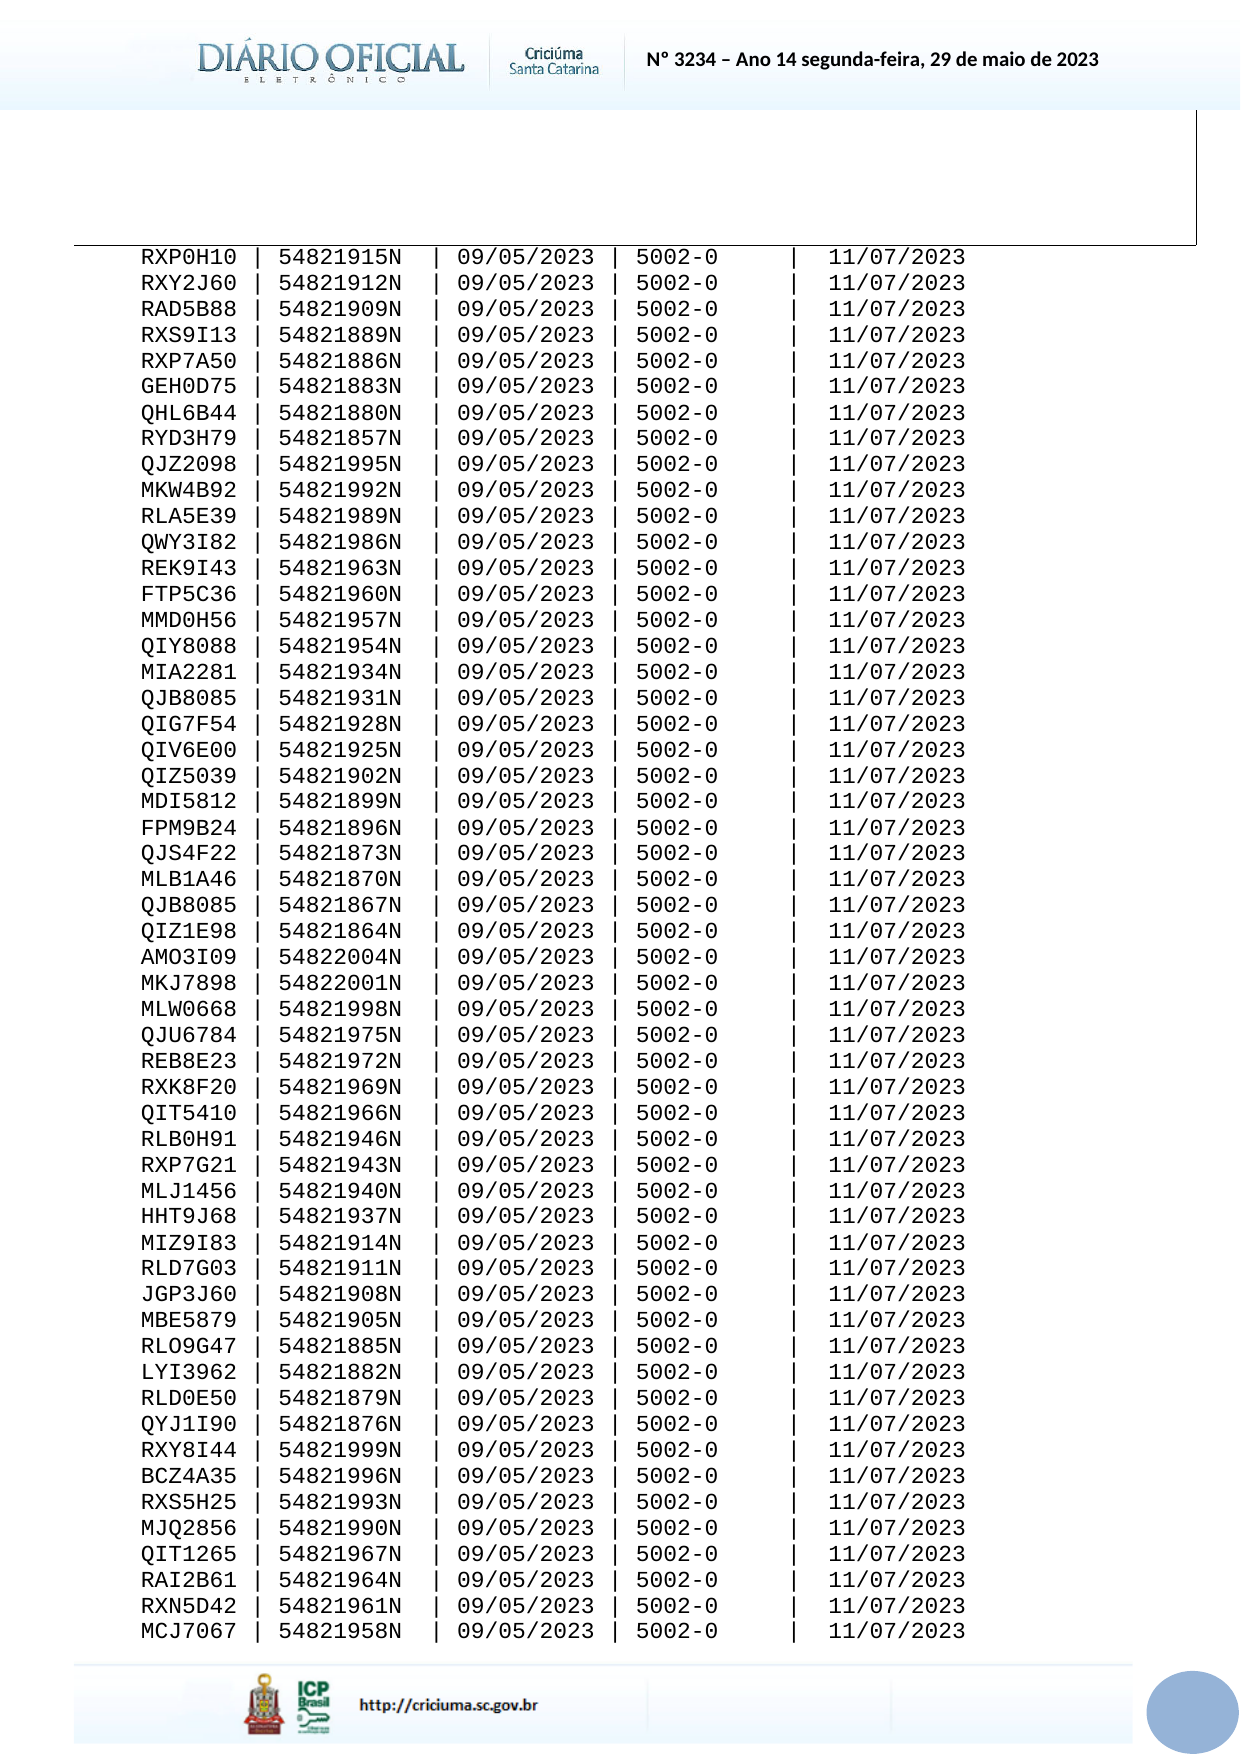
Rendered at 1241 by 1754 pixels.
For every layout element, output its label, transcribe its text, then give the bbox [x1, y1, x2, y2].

text MBE5879 | 54821905N | 09/05/2023 | 5002-0 | 11/07/2023 [44, 1309, 1196, 1334]
text RXY2J60 | 54821912N | 09/05/2023 | 5002-0 | 11/07/2023 [44, 271, 1196, 297]
text QIZ1E98 | 54821864N | 09/05/2023 | 5002-0 | 11/07/2023 [44, 919, 1196, 946]
text QJB8085 | 54821867N | 09/05/2023 | 5002-0 | 11/07/2023 [44, 894, 1196, 919]
text MKW4B92 | 54821992N | 09/05/2023 | 5002-0 | 11/07/2023 [44, 479, 1196, 504]
text RXP7G21 | 54821943N | 09/05/2023 | 5002-0 | 11/07/2023 [44, 1153, 1196, 1179]
text QYJ1I90 | 54821876N | 09/05/2023 | 5002-0 | 11/07/2023 [44, 1412, 1196, 1438]
text MLW0668 | 54821998N | 09/05/2023 | 5002-0 | 11/07/2023 [44, 997, 1196, 1023]
text JGP3J60 | 54821908N | 09/05/2023 | 5002-0 | 11/07/2023 [44, 1283, 1196, 1309]
text MMD0H56 | 54821957N | 09/05/2023 | 5002-0 | 11/07/2023 [44, 608, 1196, 634]
text RXY8I44 | 54821999N | 09/05/2023 | 5002-0 | 11/07/2023 [44, 1438, 1196, 1464]
text QIT5410 | 54821966N | 09/05/2023 | 5002-0 | 11/07/2023 [44, 1101, 1196, 1127]
text MIZ9I83 | 54821914N | 09/05/2023 | 5002-0 | 11/07/2023 [44, 1231, 1196, 1257]
text RLB0H91 | 54821946N | 09/05/2023 | 5002-0 | 11/07/2023 [44, 1127, 1196, 1153]
text RLA5E39 | 54821989N | 09/05/2023 | 5002-0 | 11/07/2023 [44, 504, 1196, 531]
text GEH0D75 | 54821883N | 09/05/2023 | 5002-0 | 11/07/2023 [44, 375, 1196, 401]
text RXP7A50 | 54821886N | 09/05/2023 | 5002-0 | 11/07/2023 [44, 349, 1196, 375]
text QWY3I82 | 54821986N | 09/05/2023 | 5002-0 | 11/07/2023 [44, 531, 1196, 556]
text FTP5C36 | 54821960N | 09/05/2023 | 5002-0 | 11/07/2023 [44, 582, 1196, 608]
text BCZ4A35 | 54821996N | 09/05/2023 | 5002-0 | 11/07/2023 [44, 1464, 1196, 1490]
text RXS9I13 | 54821889N | 09/05/2023 | 5002-0 | 11/07/2023 [44, 323, 1196, 349]
text MJQ2856 | 54821990N | 09/05/2023 | 5002-0 | 11/07/2023 [44, 1516, 1196, 1542]
text RXK8F20 | 54821969N | 09/05/2023 | 5002-0 | 11/07/2023 [44, 1075, 1196, 1101]
text QJB8085 | 54821931N | 09/05/2023 | 5002-0 | 11/07/2023 [44, 686, 1196, 712]
text RYD3H79 | 54821857N | 09/05/2023 | 5002-0 | 11/07/2023 [44, 427, 1196, 453]
text MLB1A46 | 54821870N | 09/05/2023 | 5002-0 | 11/07/2023 [44, 868, 1196, 894]
text MLJ1456 | 54821940N | 09/05/2023 | 5002-0 | 11/07/2023 [44, 1179, 1196, 1205]
text RAD5B88 | 54821909N | 09/05/2023 | 5002-0 | 11/07/2023 [44, 297, 1196, 323]
text RXN5D42 | 54821961N | 09/05/2023 | 5002-0 | 11/07/2023 [44, 1594, 1196, 1620]
text RXS5H25 | 54821993N | 09/05/2023 | 5002-0 | 11/07/2023 [44, 1490, 1196, 1516]
text RAI2B61 | 54821964N | 09/05/2023 | 5002-0 | 11/07/2023 [44, 1568, 1196, 1594]
text LYI3962 | 54821882N | 09/05/2023 | 5002-0 | 11/07/2023 [44, 1361, 1196, 1386]
text RLO9G47 | 54821885N | 09/05/2023 | 5002-0 | 11/07/2023 [44, 1334, 1196, 1361]
text QIT1265 | 54821967N | 09/05/2023 | 5002-0 | 11/07/2023 [44, 1542, 1196, 1568]
text MIA2281 | 54821934N | 09/05/2023 | 5002-0 | 11/07/2023 [44, 660, 1196, 686]
text MCJ7067 | 54821958N | 09/05/2023 | 5002-0 | 11/07/2023 [44, 1620, 1196, 1646]
text REK9I43 | 54821963N | 09/05/2023 | 5002-0 | 11/07/2023 [44, 556, 1196, 582]
text RLD0E50 | 54821879N | 09/05/2023 | 5002-0 | 11/07/2023 [44, 1386, 1196, 1412]
text MKJ7898 | 54822001N | 09/05/2023 | 5002-0 | 11/07/2023 [44, 971, 1196, 997]
text AMO3I09 | 54822004N | 09/05/2023 | 5002-0 | 11/07/2023 [44, 946, 1196, 971]
text QJU6784 | 54821975N | 09/05/2023 | 5002-0 | 11/07/2023 [44, 1023, 1196, 1049]
text QHL6B44 | 54821880N | 09/05/2023 | 5002-0 | 11/07/2023 [44, 401, 1196, 427]
text RXP0H10 | 54821915N | 09/05/2023 | 5002-0 | 11/07/2023 [44, 245, 1196, 271]
text QIV6E00 | 54821925N | 09/05/2023 | 5002-0 | 11/07/2023 [44, 738, 1196, 764]
text REB8E23 | 54821972N | 09/05/2023 | 5002-0 | 11/07/2023 [44, 1049, 1196, 1075]
text QJS4F22 | 54821873N | 09/05/2023 | 5002-0 | 11/07/2023 [44, 842, 1196, 868]
text MDI5812 | 54821899N | 09/05/2023 | 5002-0 | 11/07/2023 [44, 790, 1196, 816]
text FPM9B24 | 54821896N | 09/05/2023 | 5002-0 | 11/07/2023 [44, 816, 1196, 842]
text QIZ5039 | 54821902N | 09/05/2023 | 5002-0 | 11/07/2023 [44, 764, 1196, 790]
text QIY8088 | 54821954N | 09/05/2023 | 5002-0 | 11/07/2023 [44, 634, 1196, 660]
text HHT9J68 | 54821937N | 09/05/2023 | 5002-0 | 11/07/2023 [44, 1205, 1196, 1231]
text QJZ2098 | 54821995N | 09/05/2023 | 5002-0 | 11/07/2023 [44, 453, 1196, 479]
text QIG7F54 | 54821928N | 09/05/2023 | 5002-0 | 11/07/2023 [44, 712, 1196, 738]
text RLD7G03 | 54821911N | 09/05/2023 | 5002-0 | 11/07/2023 [44, 1257, 1196, 1283]
